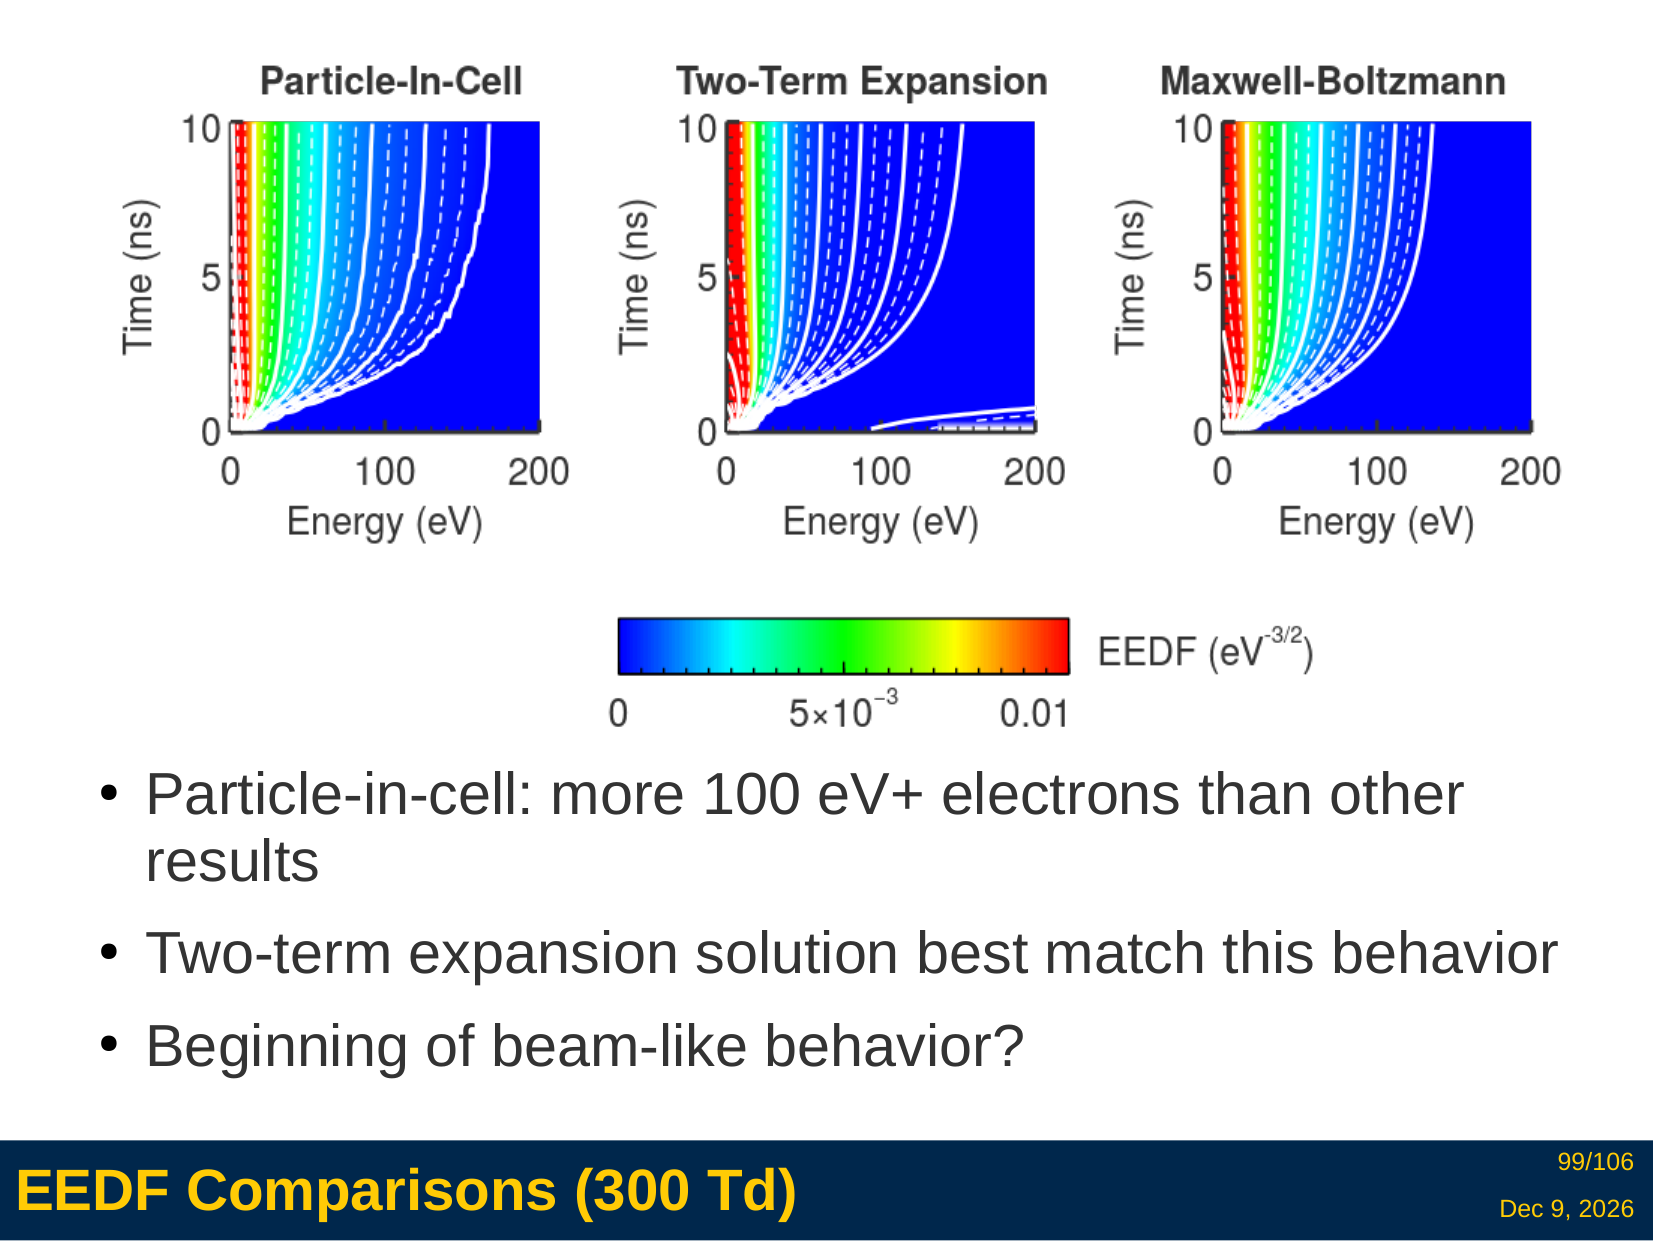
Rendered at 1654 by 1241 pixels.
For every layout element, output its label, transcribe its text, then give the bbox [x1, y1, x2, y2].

title EEDF Comparisons (300 Td) [14, 1140, 1380, 1241]
picture [81, 57, 1569, 733]
list Particle-in-cell: more 100 eV+ electrons than other results Two-term expansion solution best match this behavior Beginning of beam-like behavior? [82, 750, 1571, 1090]
